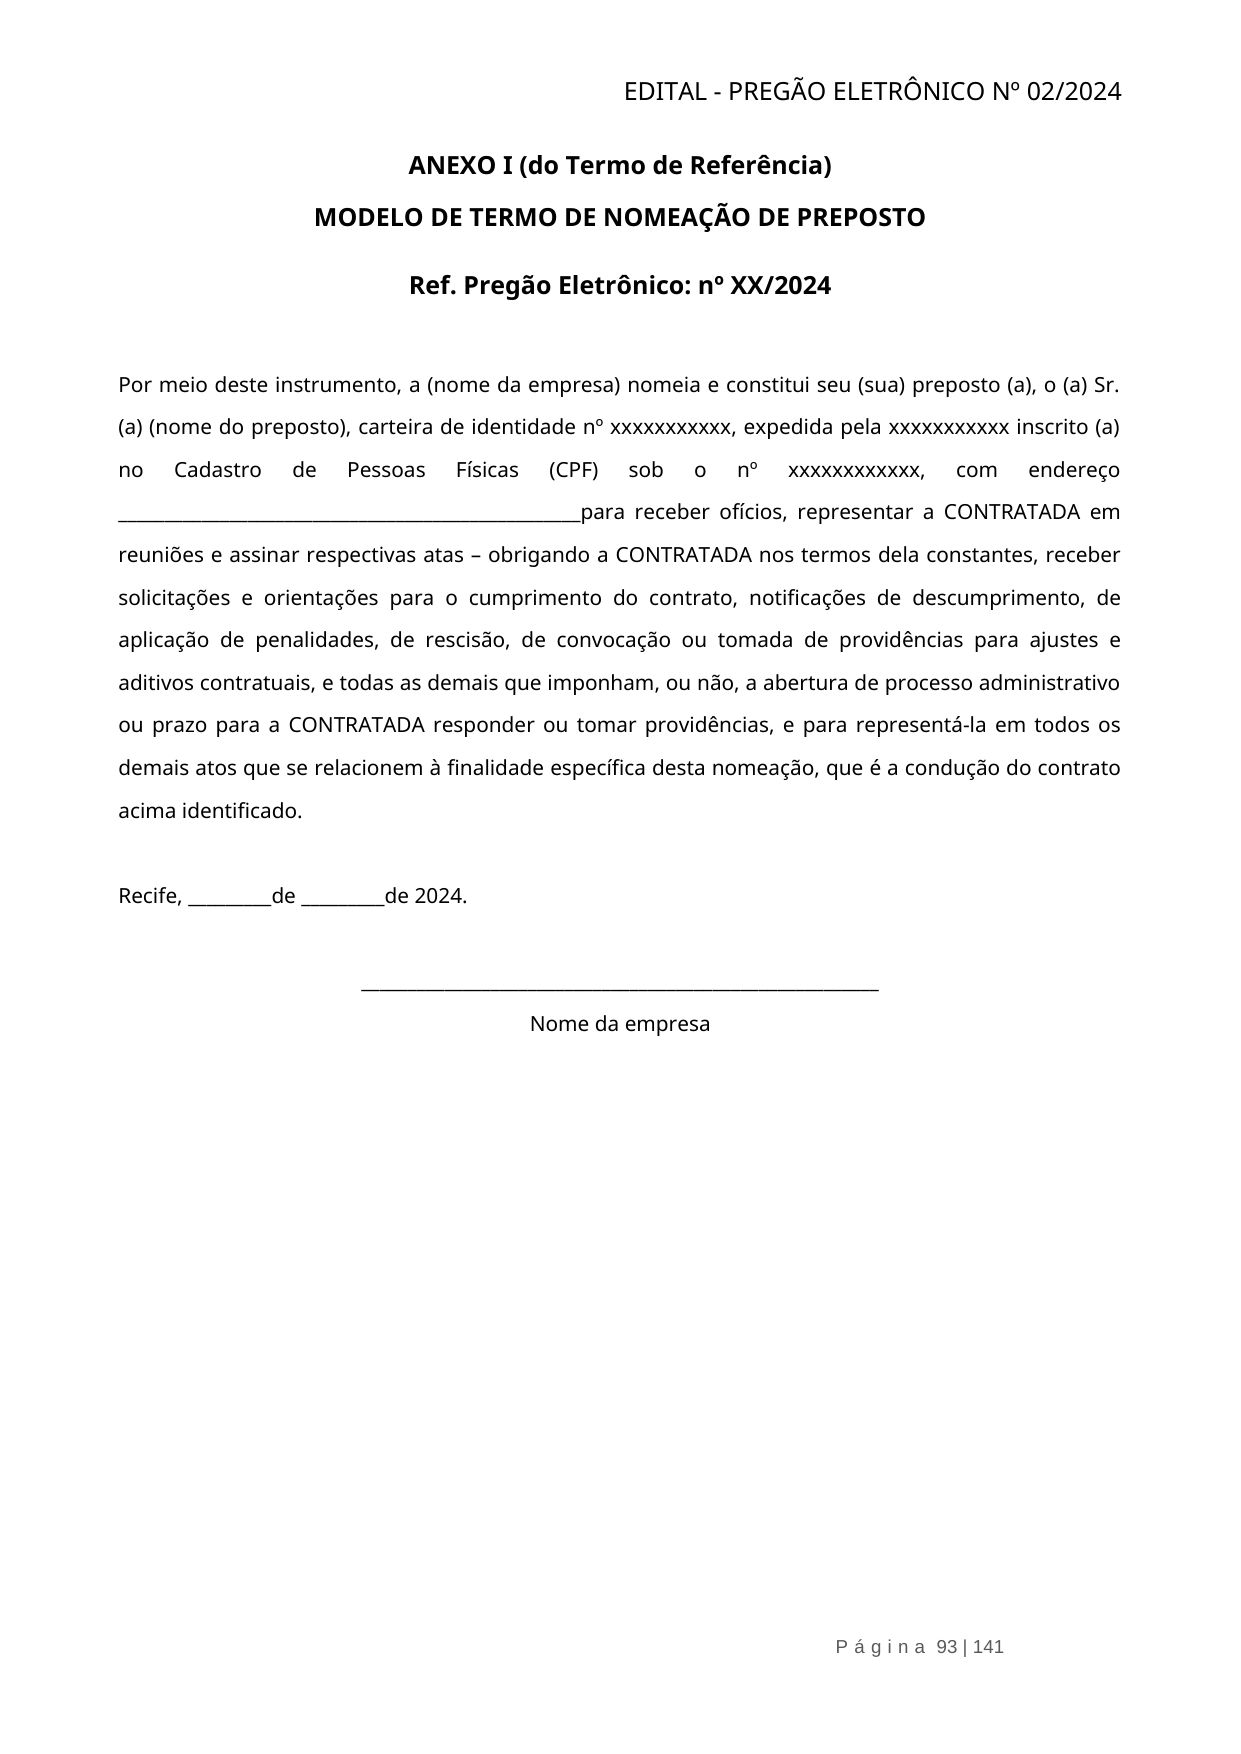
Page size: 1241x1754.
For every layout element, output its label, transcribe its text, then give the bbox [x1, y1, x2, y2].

text Por meio deste instrumento, a (nome da empresa) nomeia e constitui seu (sua) preposto (a), o (a) Sr. (a) (nome do preposto), carteira de identidade nº xxxxxxxxxxx, expedida pela xxxxxxxxxxx inscrito (a) no Cadastro de Pessoas Físicas (CPF) sob o nº xxxxxxxxxxxx, com endereço __________________________________________________para receber ofícios, representar a CONTRATADA em reuniões e assinar respectivas atas – obrigando a CONTRATADA nos termos dela constantes, receber solicitações e orientações para o cumprimento do contrato, notificações de descumprimento, de aplicação de penalidades, de rescisão, de convocação ou tomada de providências para ajustes e aditivos contratuais, e todas as demais que imponham, ou não, a abertura de processo administrativo ou prazo para a CONTRATADA responder ou tomar providências, e para representá-la em todos os demais atos que se relacionem à finalidade específica desta nomeação, que é a condução do contrato acima identificado. [118, 370, 1122, 824]
text MODELO DE TERMO DE NOMEAÇÃO DE PREPOSTO [118, 199, 1122, 233]
list ANEXO I (do Termo de Referência) [118, 148, 1122, 182]
text Nome da empresa [118, 1009, 1122, 1037]
text Recife, _________de _________de 2024. [118, 881, 1122, 909]
text ________________________________________________________ [118, 966, 1122, 994]
text Ref. Pregão Eletrônico: nº XX/2024 [118, 267, 1122, 302]
